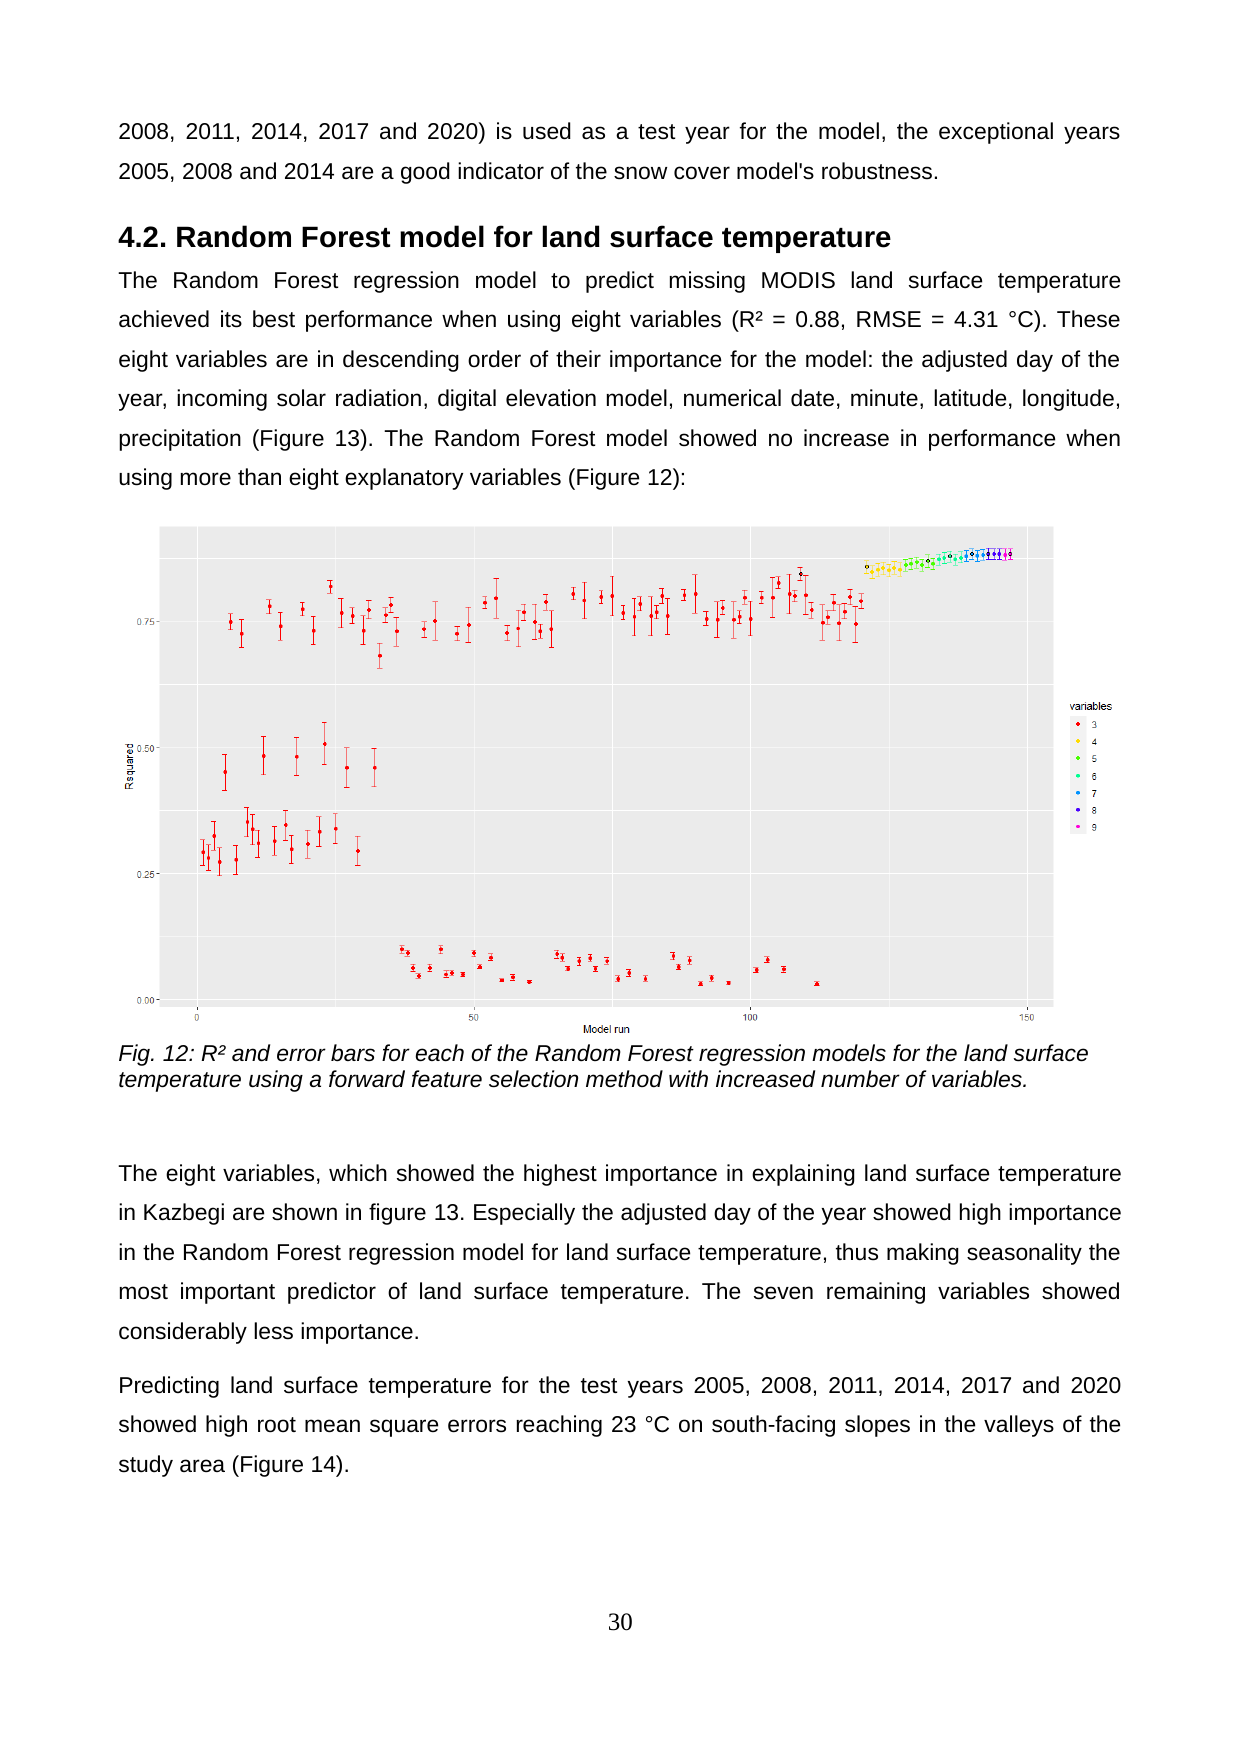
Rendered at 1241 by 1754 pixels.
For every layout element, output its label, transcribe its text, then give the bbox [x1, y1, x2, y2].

text The eight variables, which showed the highest importance in explaining land surface temperature in Kazbegi are shown in figure 13. Especially the adjusted day of the year showed high importance in the Random Forest regression model for land surface temperature, thus making seasonality the most important predictor of land surface temperature. The seven remaining variables showed considerably less importance. [118, 1160, 1122, 1344]
text Fig. 12: R² and error bars for each of the Random Forest regression models for the land surface temperature using a forward feature selection method with increased number of variables. [118, 1040, 1122, 1093]
subtitle 4.2. Random Forest model for land surface temperature [118, 220, 1122, 254]
text The Random Forest regression model to predict missing MODIS land surface temperature achieved its best performance when using eight variables (R² = 0.88, RMSE = 4.31 °C). These eight variables are in descending order of their importance for the model: the adjusted day of the year, incoming solar radiation, digital elevation model, numerical date, minute, latitude, longitude, precipitation (Figure 13). The Random Forest model showed no increase in performance when using more than eight explanatory variables (Figure 12): [118, 267, 1122, 490]
text Predicting land surface temperature for the test years 2005, 2008, 2011, 2014, 2017 and 2020 showed high root mean square errors reaching 23 °C on south-facing slopes in the valleys of the study area (Figure 14). [118, 1372, 1122, 1477]
text 2008, 2011, 2014, 2017 and 2020) is used as a test year for the model, the exceptional years 2005, 2008 and 2014 are a good indicator of the snow cover model's robustness. [118, 118, 1122, 184]
picture [118, 522, 1123, 1040]
